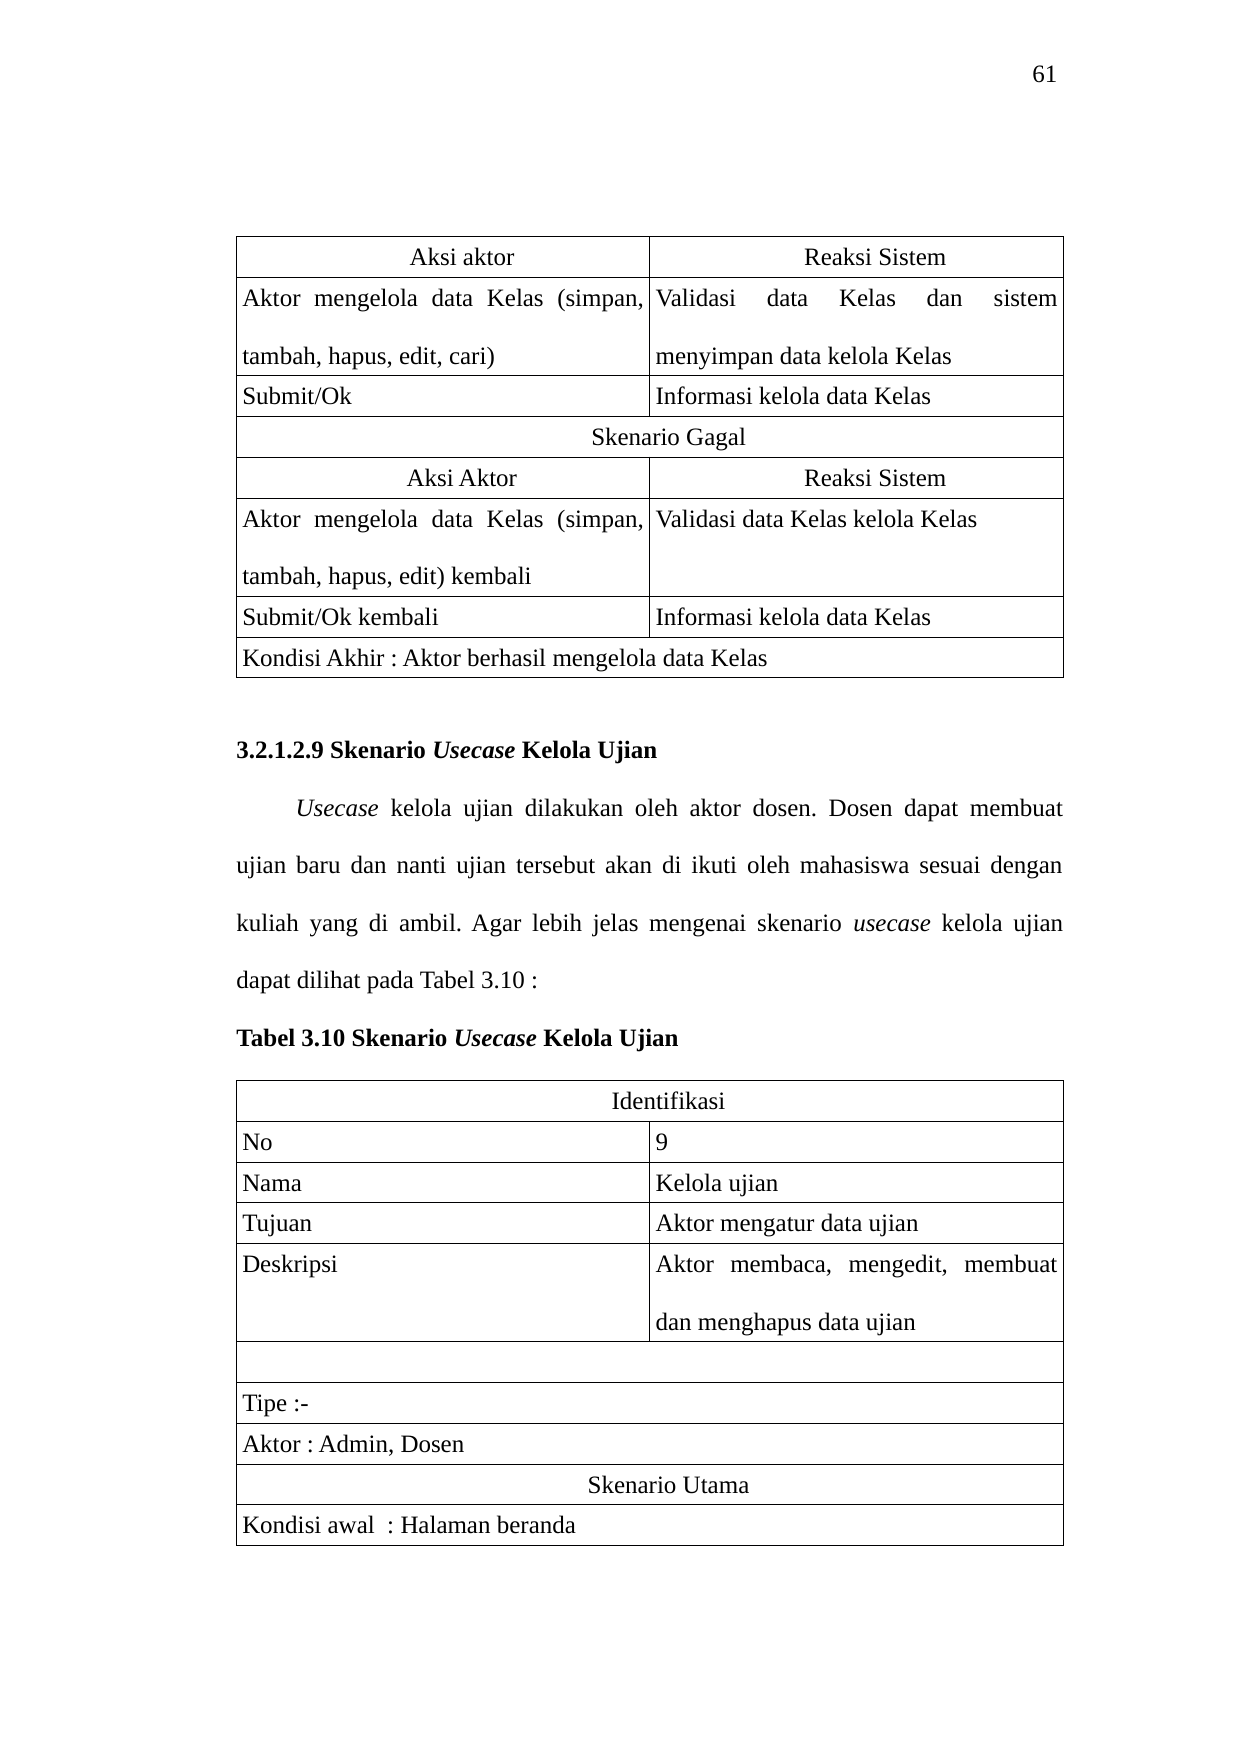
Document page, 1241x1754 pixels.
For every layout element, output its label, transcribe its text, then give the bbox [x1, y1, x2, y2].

table_cell Submit/Ok kembali [237, 597, 649, 636]
table_cell Tujuan [237, 1203, 649, 1243]
table_cell Kondisi awal : Halaman beranda [237, 1505, 1063, 1545]
table_cell Aksi aktor [237, 237, 649, 277]
table_cell Aktor membaca, mengedit, membuat dan menghapus data ujian [650, 1244, 1063, 1341]
table_cell Kondisi Akhir : Aktor berhasil mengelola data Kelas [237, 638, 1063, 677]
table_cell Reaksi Sistem [650, 458, 1063, 497]
table_cell Deskripsi [237, 1244, 649, 1341]
text Usecase kelola ujian dilakukan oleh aktor dosen. Dosen dapat membuat ujian baru dan nanti ujian tersebut akan di ikuti oleh mahasiswa sesuai dengan kuliah yang di ambil. Agar lebih jelas mengenai skenario usecase kelola ujian dapat dilihat pada Tabel 3.10 : [236, 793, 1063, 994]
table_cell Informasi kelola data Kelas [650, 597, 1063, 636]
table_cell Submit/Ok [237, 376, 649, 416]
table_cell Aksi Aktor [237, 458, 649, 497]
table_cell [237, 1342, 1063, 1382]
table_cell Tipe :- [237, 1383, 1063, 1423]
table_cell Validasi data Kelas dan sistem menyimpan data kelola Kelas [650, 278, 1063, 375]
table_cell No [237, 1122, 649, 1162]
table_cell Aktor mengatur data ujian [650, 1203, 1063, 1243]
table_cell Reaksi Sistem [650, 237, 1063, 277]
subtitle 3.2.1.2.9 Skenario Usecase Kelola Ujian [236, 735, 1063, 764]
table_header Identifikasi [237, 1081, 1063, 1121]
table_cell Skenario Utama [237, 1465, 1063, 1504]
table_cell Kelola ujian [650, 1163, 1063, 1202]
table_cell Nama [237, 1163, 649, 1202]
table_cell 9 [650, 1122, 1063, 1162]
table_cell Aktor mengelola data Kelas (simpan, tambah, hapus, edit, cari) [237, 278, 649, 375]
table_cell Skenario Gagal [237, 417, 1063, 457]
table_cell Aktor mengelola data Kelas (simpan, tambah, hapus, edit) kembali [237, 499, 649, 596]
table_cell Aktor : Admin, Dosen [237, 1424, 1063, 1463]
subtitle Tabel 3.10 Skenario Usecase Kelola Ujian [236, 1023, 1063, 1051]
table_cell Validasi data Kelas kelola Kelas [650, 499, 1063, 596]
table_cell Informasi kelola data Kelas [650, 376, 1063, 416]
